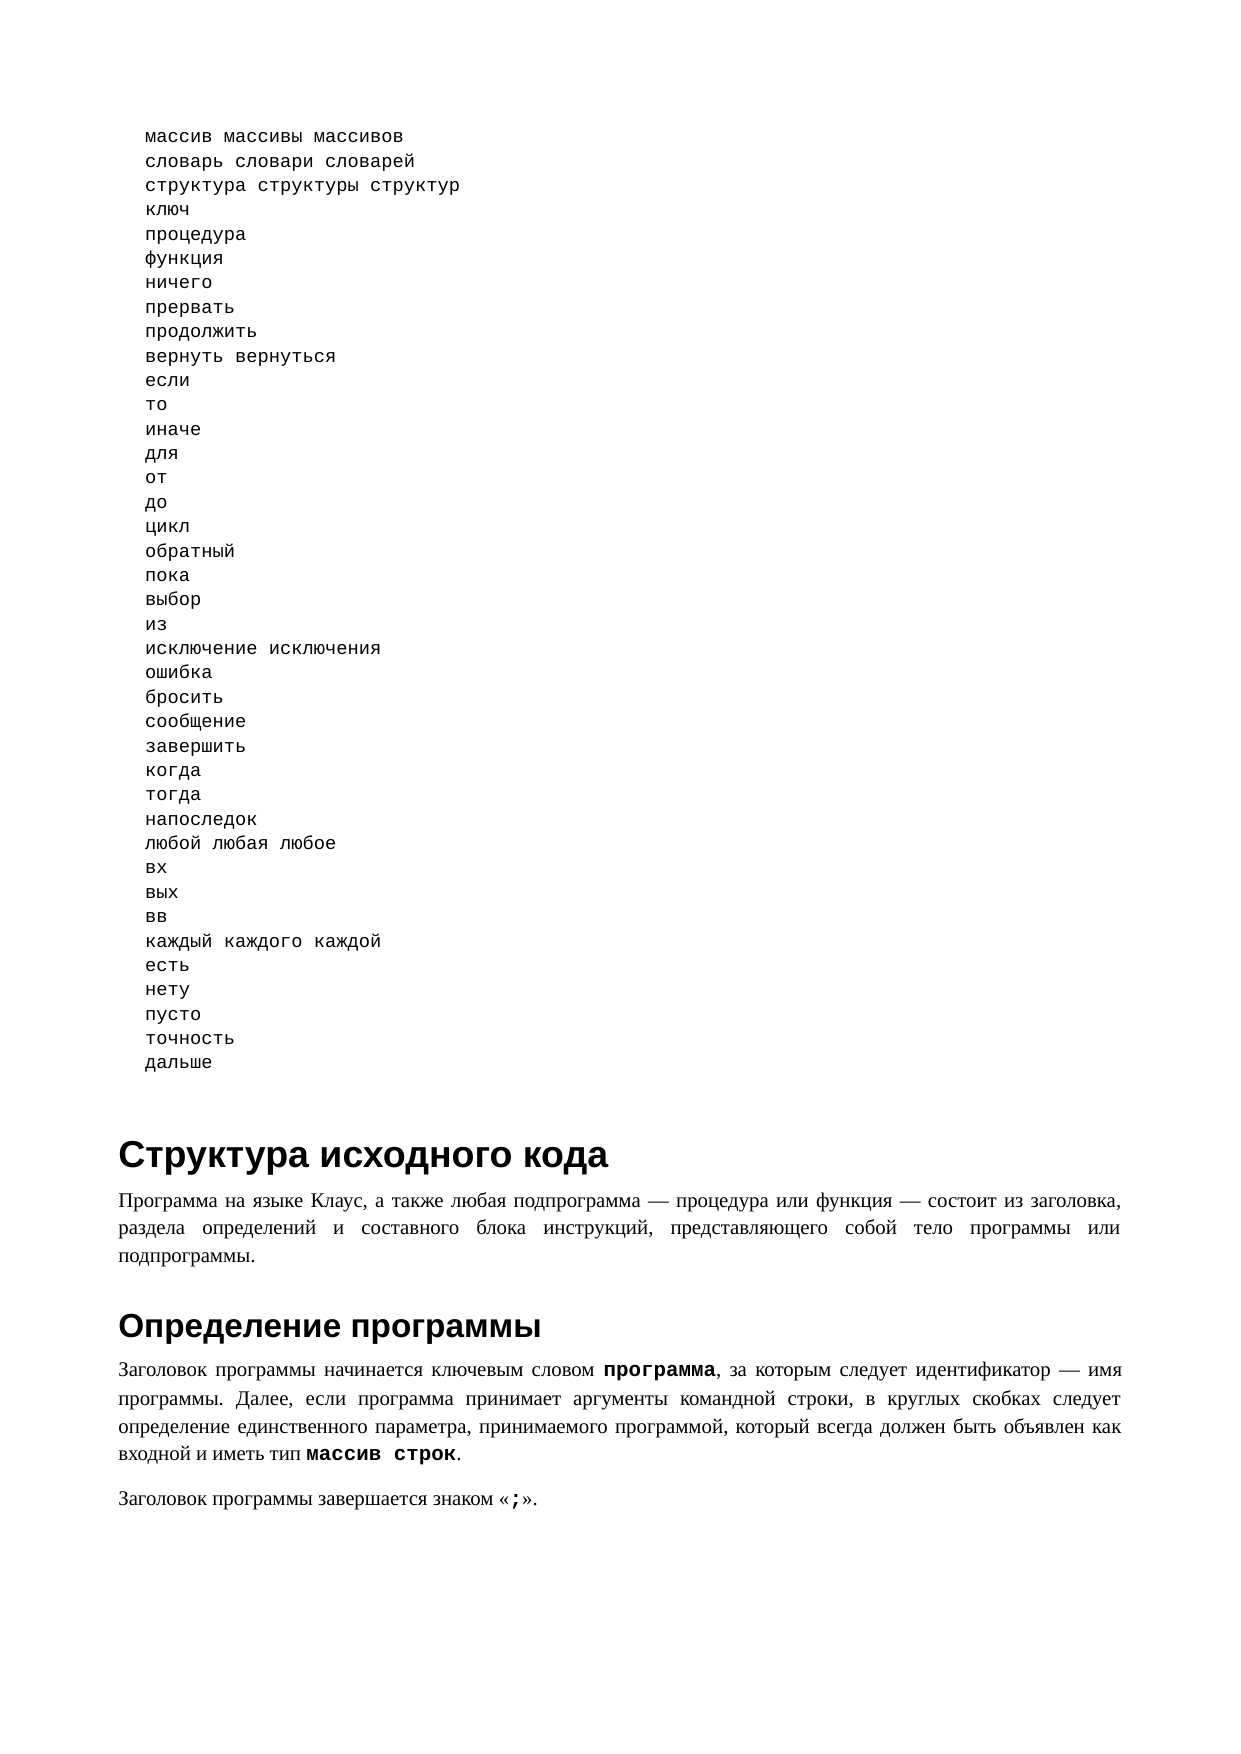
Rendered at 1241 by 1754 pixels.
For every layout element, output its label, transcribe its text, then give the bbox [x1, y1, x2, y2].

text сообщение [136, 703, 1104, 727]
text выбор [136, 581, 1104, 606]
text для [136, 435, 1104, 459]
text точность [136, 1020, 1104, 1044]
text ключ [136, 191, 1104, 216]
text обратный [136, 532, 1104, 557]
text вых [136, 874, 1104, 898]
text от [136, 459, 1104, 484]
text ничего [136, 264, 1104, 289]
text бросить [136, 679, 1104, 703]
text Заголовок программы завершается знаком «;». [118, 1486, 1122, 1511]
text функция [136, 240, 1104, 264]
text структура структуры структур [136, 167, 1104, 191]
text из [136, 606, 1104, 630]
text продолжить [136, 313, 1104, 337]
text пока [136, 557, 1104, 581]
text процедура [136, 216, 1104, 240]
text вв [136, 898, 1104, 922]
text иначе [136, 411, 1104, 435]
text Программа на языке Клаус, а также любая подпрограмма — процедура или функция — состоит из заголовка, раздела определений и составного блока инструкций, представляющего собой тело программы или подпрограммы. [118, 1188, 1122, 1267]
text цикл [136, 508, 1104, 532]
text ошибка [136, 654, 1104, 679]
text нету [136, 971, 1104, 996]
text любой любая любое [136, 825, 1104, 849]
text вернуть вернуться [136, 337, 1104, 362]
text напоследок [136, 801, 1104, 825]
text словарь словари словарей [136, 142, 1104, 167]
text массив массивы массивов [136, 118, 1104, 142]
text то [136, 386, 1104, 411]
subtitle Определение программы [118, 1306, 1122, 1344]
text завершить [136, 727, 1104, 752]
text тогда [136, 776, 1104, 801]
text прервать [136, 289, 1104, 313]
text исключение исключения [136, 630, 1104, 654]
text до [136, 484, 1104, 508]
text каждый каждого каждой [136, 922, 1104, 947]
text вх [136, 849, 1104, 874]
subtitle Структура исходного кода [118, 1132, 1122, 1175]
text есть [136, 947, 1104, 971]
text пусто [136, 996, 1104, 1020]
text Заголовок программы начинается ключевым словом программа, за которым следует идентификатор — имя программы. Далее, если программа принимает аргументы командной строки, в круглых скобках следует определение единственного параметра, принимаемого программой, который всегда должен быть объявлен как входной и иметь тип массив строк. [118, 1357, 1122, 1467]
text дальше [136, 1044, 1104, 1083]
text если [136, 362, 1104, 386]
text когда [136, 752, 1104, 776]
